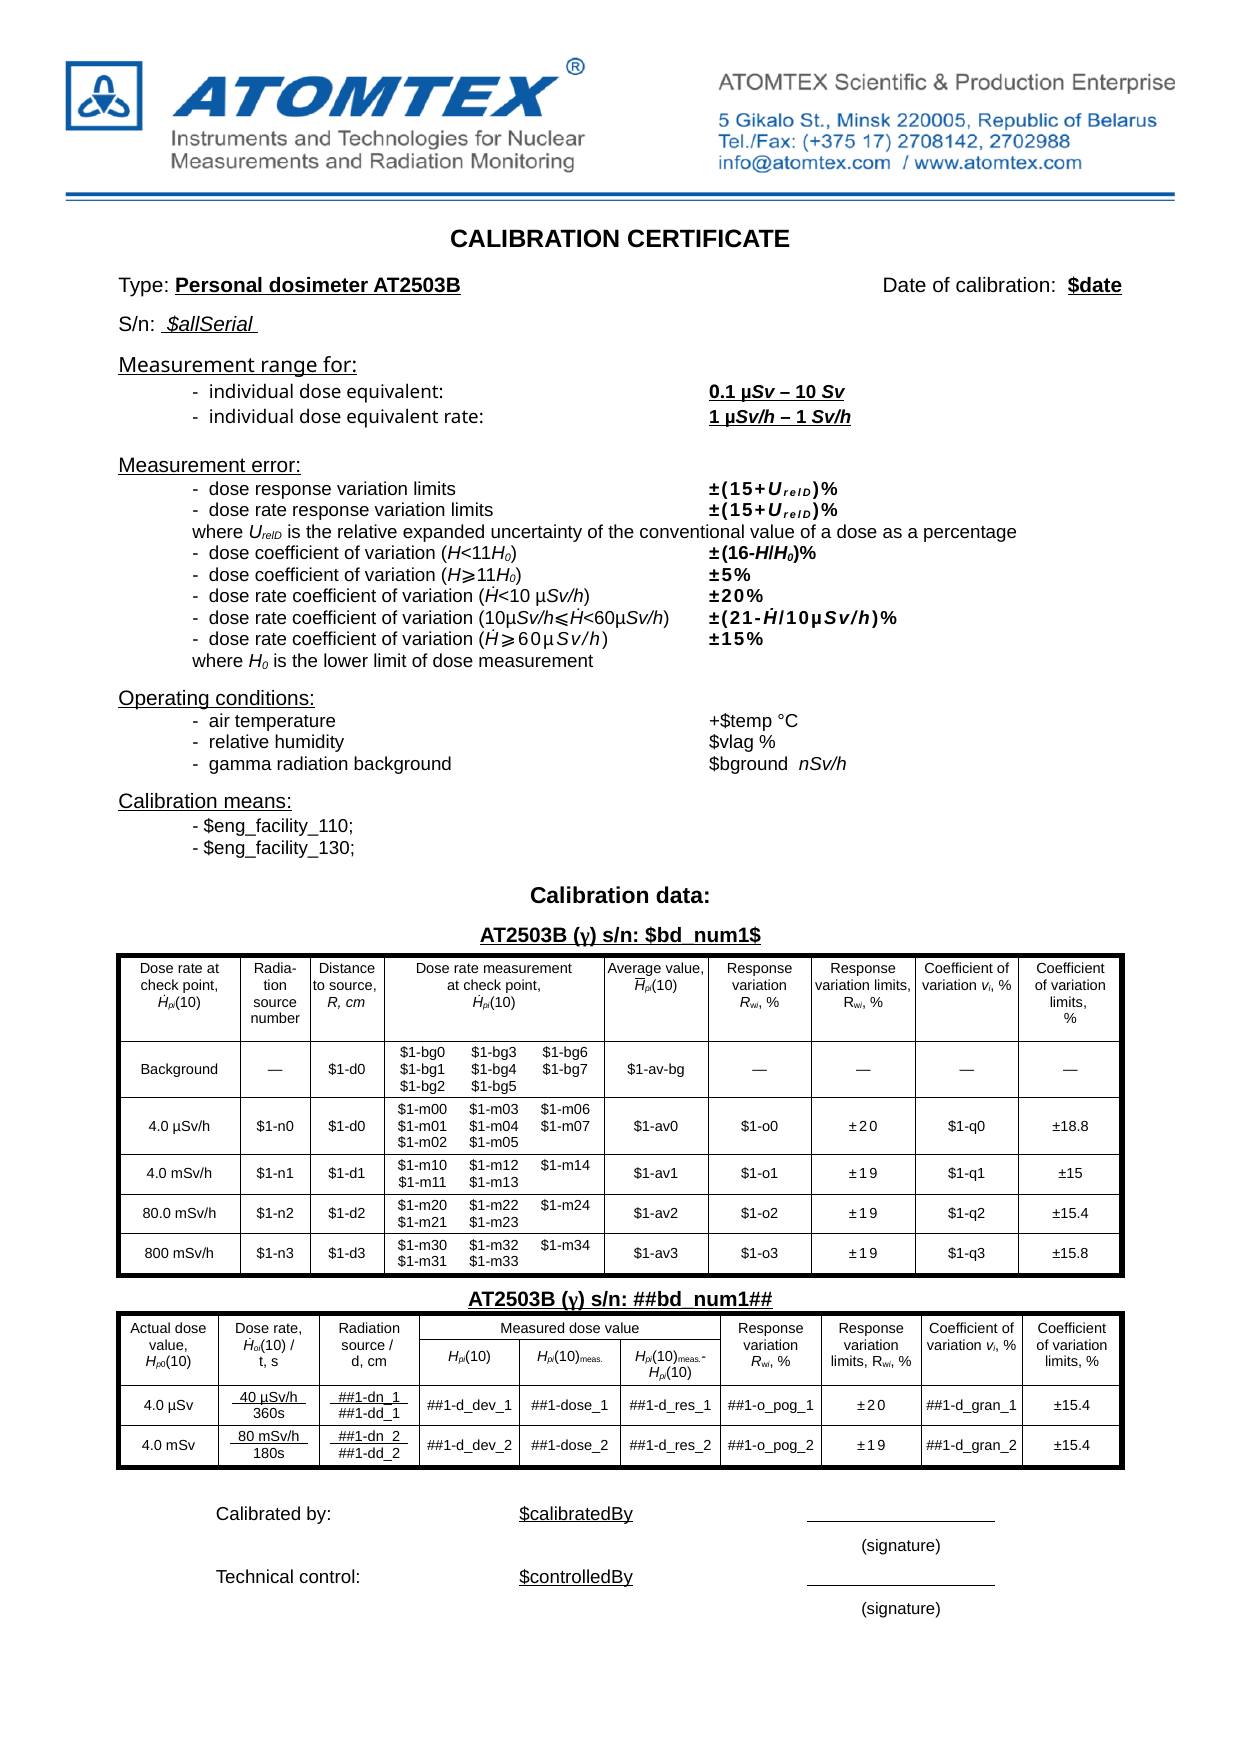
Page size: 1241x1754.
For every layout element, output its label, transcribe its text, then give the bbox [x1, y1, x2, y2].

table_cell ##1-d_dev_1 [420, 1386, 519, 1425]
table_cell [514, 1530, 771, 1560]
text - dose coefficient of variation (H<11H0) ±(16-H/H0)% - dose coefficient of variation (H⩾11H0) ±5% - dose rate coefficient of variation (Ḣ<10 µSv/h) ±20% - dose rate coefficient of variation (10µSv/h⩽Ḣ<60µSv/h) ±(21-Ḣ/10µSv/h)% - dose rate coefficient of variation (Ḣ⩾60µSv/h) ±15% where H0 is the lower limit of dose measurement [118, 542, 1122, 671]
table_cell Dose rate at check point, Ḣpi(10) [121, 958, 240, 1041]
table_cell — [709, 1042, 811, 1097]
table_cell Distance to source, R, сm [311, 958, 384, 1041]
table_cell (signature) [771, 1593, 1030, 1624]
table_cell ##1-d_res_2 [621, 1426, 720, 1464]
table_cell $1-d0 [311, 1042, 384, 1097]
table_header AT2503B (γ) s/n: ##bd_num1## [118, 1278, 1122, 1311]
text Measurement error: [118, 453, 1122, 477]
table_cell Response variation limits, Rwi, % [822, 1316, 921, 1385]
table_cell ±15 [1019, 1155, 1119, 1193]
table_cell — [916, 1042, 1018, 1097]
table_cell ±15.8 [1019, 1234, 1119, 1273]
table_cell ##1-d_dev_2 [420, 1426, 519, 1464]
table_cell — [241, 1042, 310, 1097]
table_cell $1-bg0 $1-bg1 $1-bg2 $1-bg3 $1-bg4 $1-bg5 $1-bg6 $1-bg7 [385, 1042, 604, 1097]
table_cell ##1-dn_2 ##1-dd_2 [320, 1426, 419, 1464]
table_cell Measured dose value [420, 1316, 720, 1339]
text Operating conditions: - air temperature +$temp °C - relative humidity $vlag % - gamma radiation background $bground nSv/h [118, 686, 1122, 774]
table_cell Radiation source / d, cm [320, 1316, 419, 1385]
table_cell $1-m10 $1-m11 $1-m12 $1-m13 $1-m14 [385, 1155, 604, 1193]
table_cell $1-av-bg [605, 1042, 708, 1097]
table_cell $1-m00 $1-m01 $1-m02 $1-m03 $1-m04 $1-m05 $1-m06 $1-m07 [385, 1098, 604, 1154]
table_cell $1-av1 [605, 1155, 708, 1193]
table_cell $1-q1 [916, 1155, 1018, 1193]
table_cell ±19 [812, 1155, 915, 1193]
table_cell $1-q2 [916, 1195, 1018, 1233]
table_cell $1-d1 [311, 1155, 384, 1193]
table_cell Hpi(10)meas.-Hpi(10) [621, 1340, 720, 1385]
table_cell 4.0 µSv [121, 1386, 218, 1425]
table_cell $1-av0 [605, 1098, 708, 1154]
table_cell — [812, 1042, 915, 1097]
table_cell ±15.4 [1019, 1195, 1119, 1233]
table_cell $1-av3 [605, 1234, 708, 1273]
table_cell $1-d0 [311, 1098, 384, 1154]
table_cell Dose rate measurement at check point, Ḣpi(10) [385, 958, 604, 1041]
table_cell Technical control: [210, 1560, 513, 1593]
table_cell Coefficient of variation vi, % [922, 1316, 1022, 1385]
table_cell ##1-dose_2 [520, 1426, 620, 1464]
table_cell 80 mSv/h 180s [219, 1426, 319, 1464]
table_cell [514, 1593, 771, 1624]
table_cell 4.0 mSv [121, 1426, 218, 1464]
table_cell [210, 1593, 513, 1624]
table_cell $1-d3 [311, 1234, 384, 1273]
table_cell ##1-o_pog_2 [721, 1426, 821, 1464]
table_cell ±15.4 [1023, 1386, 1119, 1425]
table_cell Actual dose value, Hp0(10) [121, 1316, 218, 1385]
table_cell Response variation Rwi, % [709, 958, 811, 1041]
table_cell Background [121, 1042, 240, 1097]
table_cell ±20 [812, 1098, 915, 1154]
table_cell $1-n0 [241, 1098, 310, 1154]
table_header Calibrated by: [210, 1497, 513, 1530]
table_cell $1-o2 [709, 1195, 811, 1233]
table_cell Coefficient of variation limits, % [1019, 958, 1119, 1041]
table_cell $1-q3 [916, 1234, 1018, 1273]
table_cell 4.0 µSv/h [121, 1098, 240, 1154]
text S/n: $allSerial [118, 311, 1122, 335]
table_cell ±19 [812, 1195, 915, 1233]
table_cell ±19 [812, 1234, 915, 1273]
table_cell $1-n1 [241, 1155, 310, 1193]
table_cell ±18.8 [1019, 1098, 1119, 1154]
table_cell $controlledBy [514, 1560, 771, 1593]
table_cell $1-n2 [241, 1195, 310, 1233]
table_cell ##1-d_gran_2 [922, 1426, 1022, 1464]
table_cell $1-n3 [241, 1234, 310, 1273]
table_cell ±15.4 [1023, 1426, 1119, 1464]
table_cell — [1019, 1042, 1119, 1097]
table_cell (signature) [771, 1530, 1030, 1560]
table_cell $1-o0 [709, 1098, 811, 1154]
table_header AT2503B (γ) s/n: $bd_num1$ [118, 909, 1122, 953]
table_cell ##1-dose_1 [520, 1386, 620, 1425]
table_cell ##1-d_gran_1 [922, 1386, 1022, 1425]
table_cell Dose rate, Ḣoi(10) / t, s [219, 1316, 319, 1385]
table_cell $1-m20 $1-m21 $1-m22 $1-m23 $1-m24 [385, 1195, 604, 1233]
table_cell $1-o1 [709, 1155, 811, 1193]
table_cell ##1-d_res_1 [621, 1386, 720, 1425]
text - dose response variation limits ±(15+UrelD)% - dose rate response variation limits ±(15+UrelD)% where UrelD is the relative expanded uncertainty of the conventional value of a dose as a percentage [118, 477, 1122, 542]
table_cell $1-q0 [916, 1098, 1018, 1154]
table_cell Average value, Ḣpi(10) [605, 958, 708, 1041]
table_cell ±19 [822, 1426, 921, 1464]
table_cell ##1-o_pog_1 [721, 1386, 821, 1425]
table_cell ##1-dn_1 ##1-dd_1 [320, 1386, 419, 1425]
text CALIBRATION CERTIFICATE [118, 224, 1122, 253]
table_cell 4.0 mSv/h [121, 1155, 240, 1193]
table_header $calibratedBy [514, 1497, 771, 1530]
table_cell $1-av2 [605, 1195, 708, 1233]
table_cell Hpi(10)meas. [520, 1340, 620, 1385]
text Calibration means: - $eng_facility_110; - $eng_facility_130; [118, 789, 1122, 882]
table_cell [210, 1530, 513, 1560]
table_cell 800 mSv/h [121, 1234, 240, 1273]
table_cell 40 µSv/h 360s [219, 1386, 319, 1425]
text Measurement range for: - individual dose equivalent: 0.1 µSv – 10 Sv - individual dose equivalent rate: 1 µSv/h – 1 Sv/h [118, 350, 1122, 453]
table_cell $1-m30 $1-m31 $1-m32 $1-m33 $1-m34 [385, 1234, 604, 1273]
text Type: Personal dosimeter AT2503B Date of calibration: $date [118, 273, 1122, 297]
table_cell Response variation limits, Rwi, % [812, 958, 915, 1041]
table_cell Coefficient of variation vi, % [916, 958, 1018, 1041]
table_cell 80.0 mSv/h [121, 1195, 240, 1233]
table_cell ±20 [822, 1386, 921, 1425]
text Calibration data: [118, 882, 1122, 908]
table_header [771, 1497, 1030, 1530]
table_cell Coefficient of variation limits, % [1023, 1316, 1119, 1385]
table_cell $1-o3 [709, 1234, 811, 1273]
table_cell Hpi(10) [420, 1340, 519, 1385]
table_cell Response variation Rwi, % [721, 1316, 821, 1385]
table_cell $1-d2 [311, 1195, 384, 1233]
table_cell [771, 1560, 1030, 1593]
table_cell Radia-tion source number [241, 958, 310, 1041]
